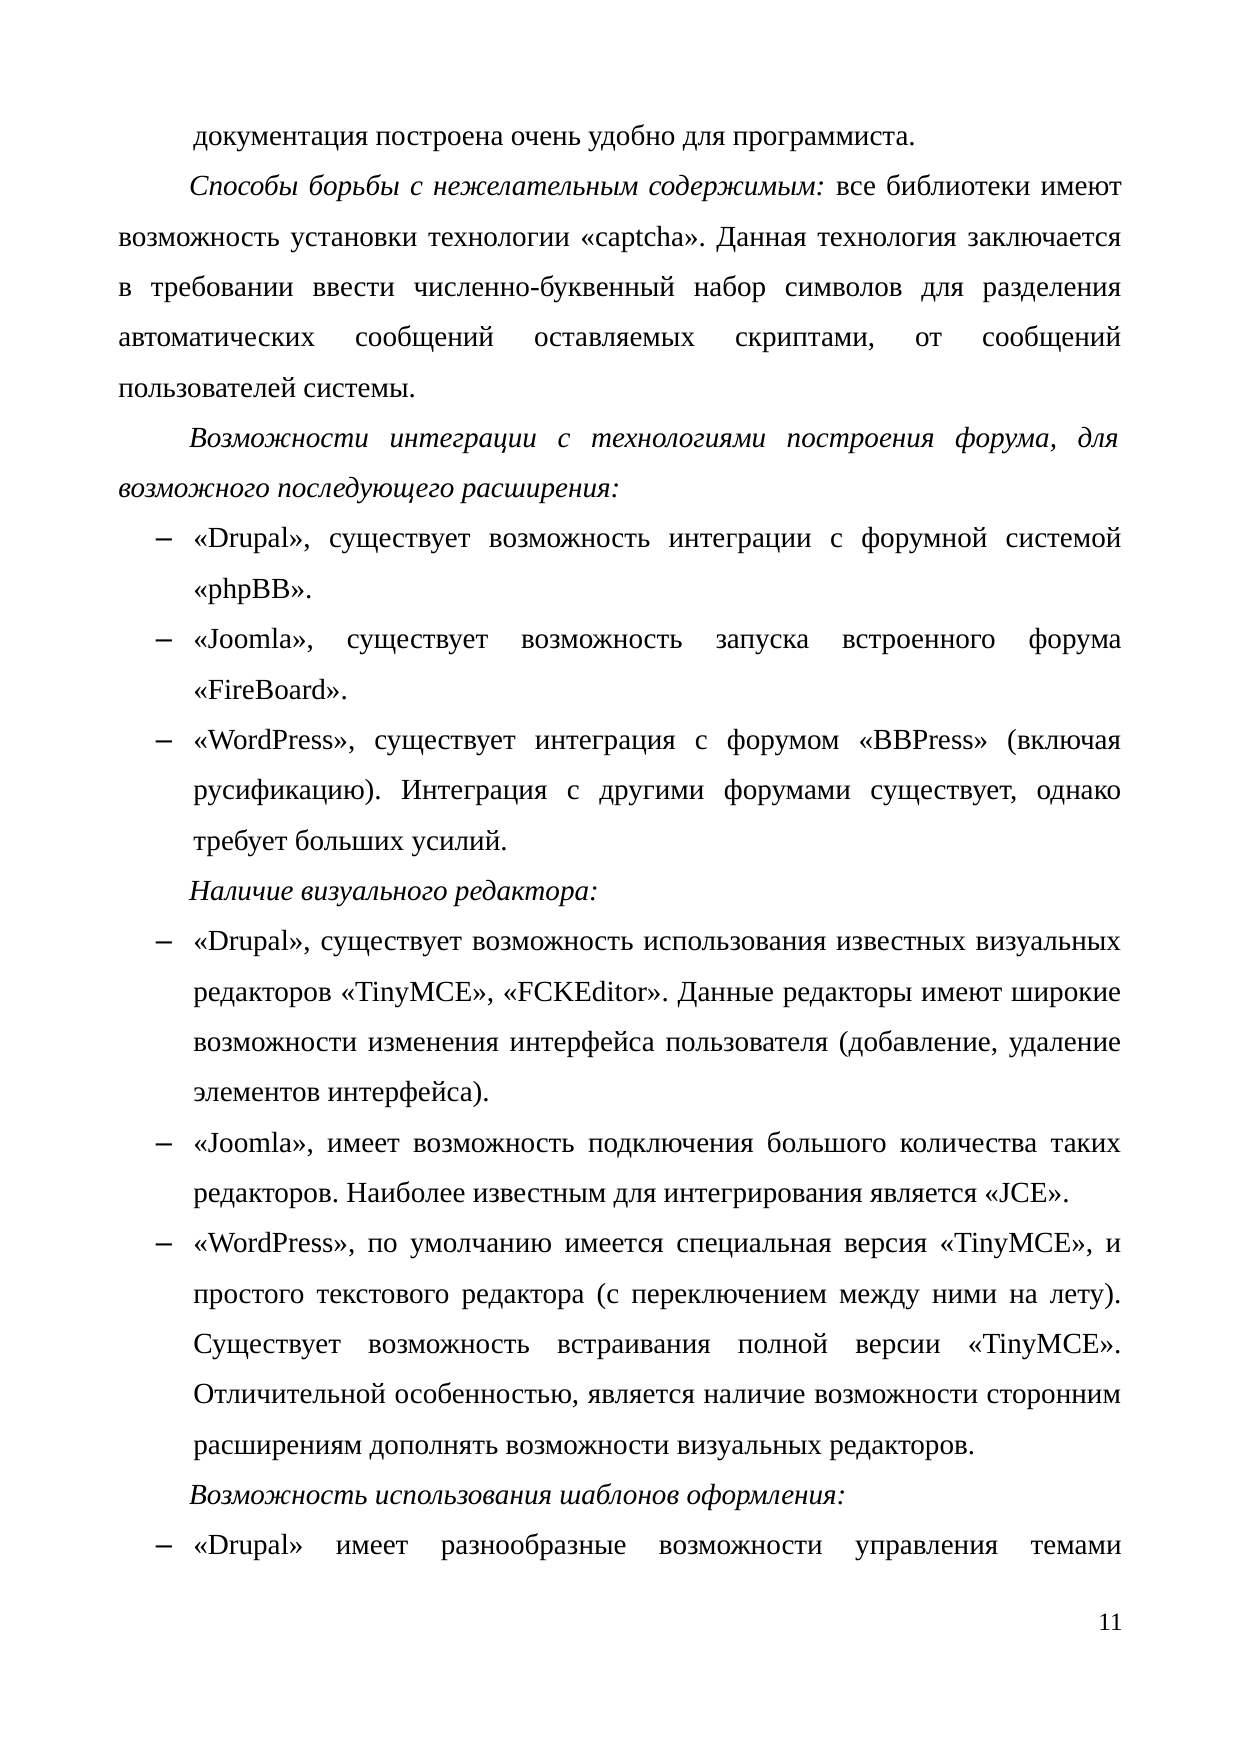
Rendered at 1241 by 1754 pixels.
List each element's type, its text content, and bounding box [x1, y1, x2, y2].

text Возможности интеграции с технологиями построения форума, для возможного последующего расширения: [118, 420, 1122, 504]
list «Joomla», существует возможность запуска встроенного форума «FireBoard». [156, 621, 1122, 705]
list «Drupal», существует возможность интеграции с форумной системой «phpBB». [156, 521, 1122, 604]
text Возможность использования шаблонов оформления: [118, 1477, 1122, 1511]
list документация построена очень удобно для программиста. [156, 118, 1122, 152]
text Наличие визуального редактора: [118, 873, 1122, 907]
list «Joomla», имеет возможность подключения большого количества таких редакторов. Наиболее известным для интегрирования является «JCE». [156, 1125, 1122, 1209]
text Способы борьбы с нежелательным содержимым: все библиотеки имеют возможность установки технологии «captcha». Данная технология заключается в требовании ввести численно-буквенный набор символов для разделения автоматических сообщений оставляемых скриптами, от сообщений пользователей системы. [118, 168, 1122, 403]
list «WordPress», существует интеграция с форумом «BBPress» (включая русификацию). Интеграция с другими форумами существует, однако требует больших усилий. [156, 722, 1122, 856]
list «WordPress», по умолчанию имеется специальная версия «TinyMCE», и простого текстового редактора (с переключением между ними на лету). Существует возможность встраивания полной версии «TinyMCE». Отличительной особенностью, является наличие возможности сторонним расширениям дополнять возможности визуальных редакторов. [156, 1226, 1122, 1460]
list «Drupal», существует возможность использования известных визуальных редакторов «TinyMCE», «FCKEditor». Данные редакторы имеют широкие возможности изменения интерфейса пользователя (добавление, удаление элементов интерфейса). [156, 923, 1122, 1108]
list «Drupal» имеет разнообразные возможности управления темами [156, 1527, 1122, 1561]
